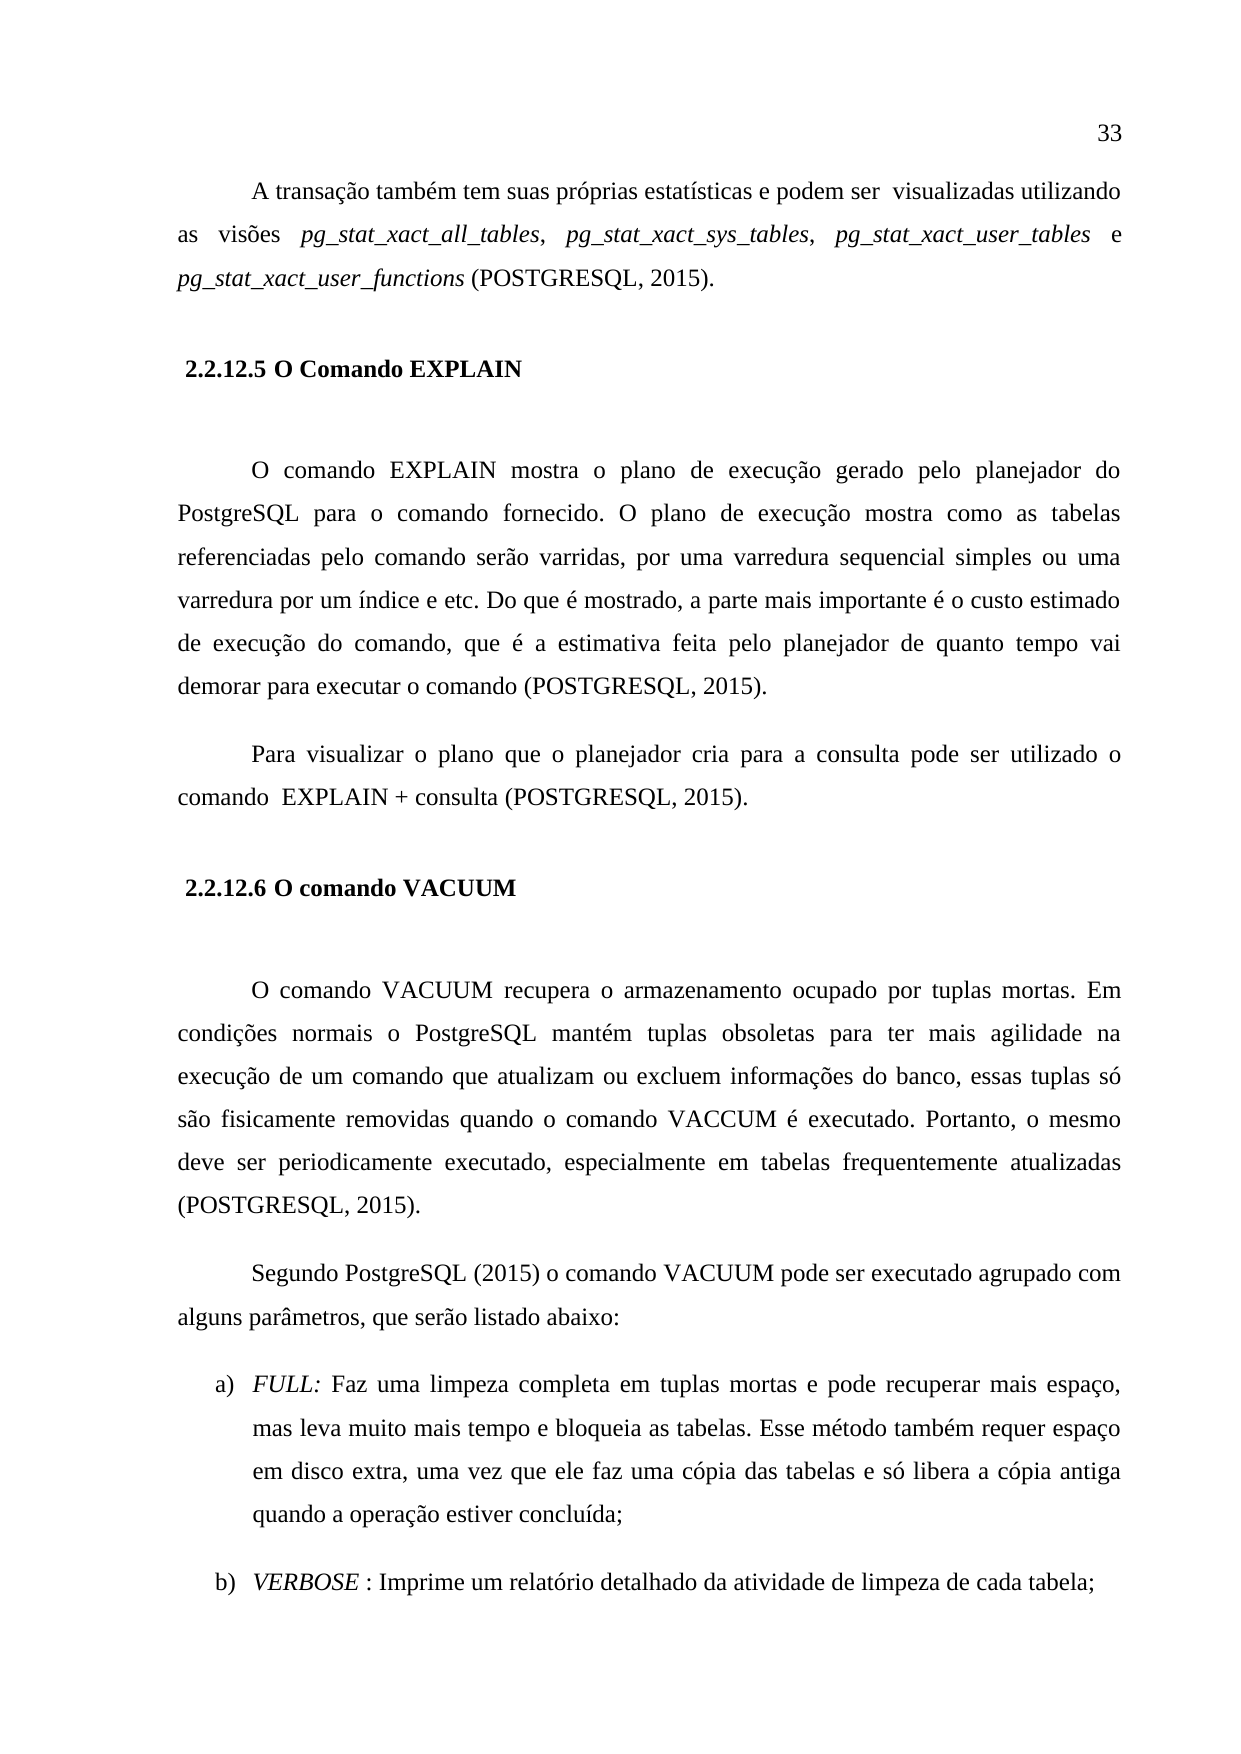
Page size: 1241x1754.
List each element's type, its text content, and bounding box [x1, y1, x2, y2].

list O Comando EXPLAIN [185, 354, 1122, 382]
list FULL: Faz uma limpeza completa em tuplas mortas e pode recuperar mais espaço, mas leva muito mais tempo e bloqueia as tabelas. Esse método também requer espaço em disco extra, uma vez que ele faz uma cópia das tabelas e só libera a cópia antiga quando a operação estiver concluída; [215, 1369, 1122, 1528]
text Segundo PostgreSQL (2015) o comando VACUUM pode ser executado agrupado com alguns parâmetros, que serão listado abaixo: [177, 1258, 1122, 1330]
text Para visualizar o plano que o planejador cria para a consulta pode ser utilizado o comando EXPLAIN + consulta (POSTGRESQL, 2015). [177, 739, 1122, 811]
text O comando VACUUM recupera o armazenamento ocupado por tuplas mortas. Em condições normais o PostgreSQL mantém tuplas obsoletas para ter mais agilidade na execução de um comando que atualizam ou excluem informações do banco, essas tuplas só são fisicamente removidas quando o comando VACCUM é executado. Portanto, o mesmo deve ser periodicamente executado, especialmente em tabelas frequentemente atualizadas (POSTGRESQL, 2015). [177, 975, 1122, 1219]
list VERBOSE : Imprime um relatório detalhado da atividade de limpeza de cada tabela; [215, 1567, 1122, 1596]
text O comando EXPLAIN mostra o plano de execução gerado pelo planejador do PostgreSQL para o comando fornecido. O plano de execução mostra como as tabelas referenciadas pelo comando serão varridas, por uma varredura sequencial simples ou uma varredura por um índice e etc. Do que é mostrado, a parte mais importante é o custo estimado de execução do comando, que é a estimativa feita pelo planejador de quanto tempo vai demorar para executar o comando (POSTGRESQL, 2015). [177, 455, 1122, 700]
list O comando VACUUM [185, 873, 1122, 902]
text A transação também tem suas próprias estatísticas e podem ser visualizadas utilizando as visões pg_stat_xact_all_tables, pg_stat_xact_sys_tables, pg_stat_xact_user_tables e pg_stat_xact_user_functions (POSTGRESQL, 2015). [177, 176, 1122, 291]
